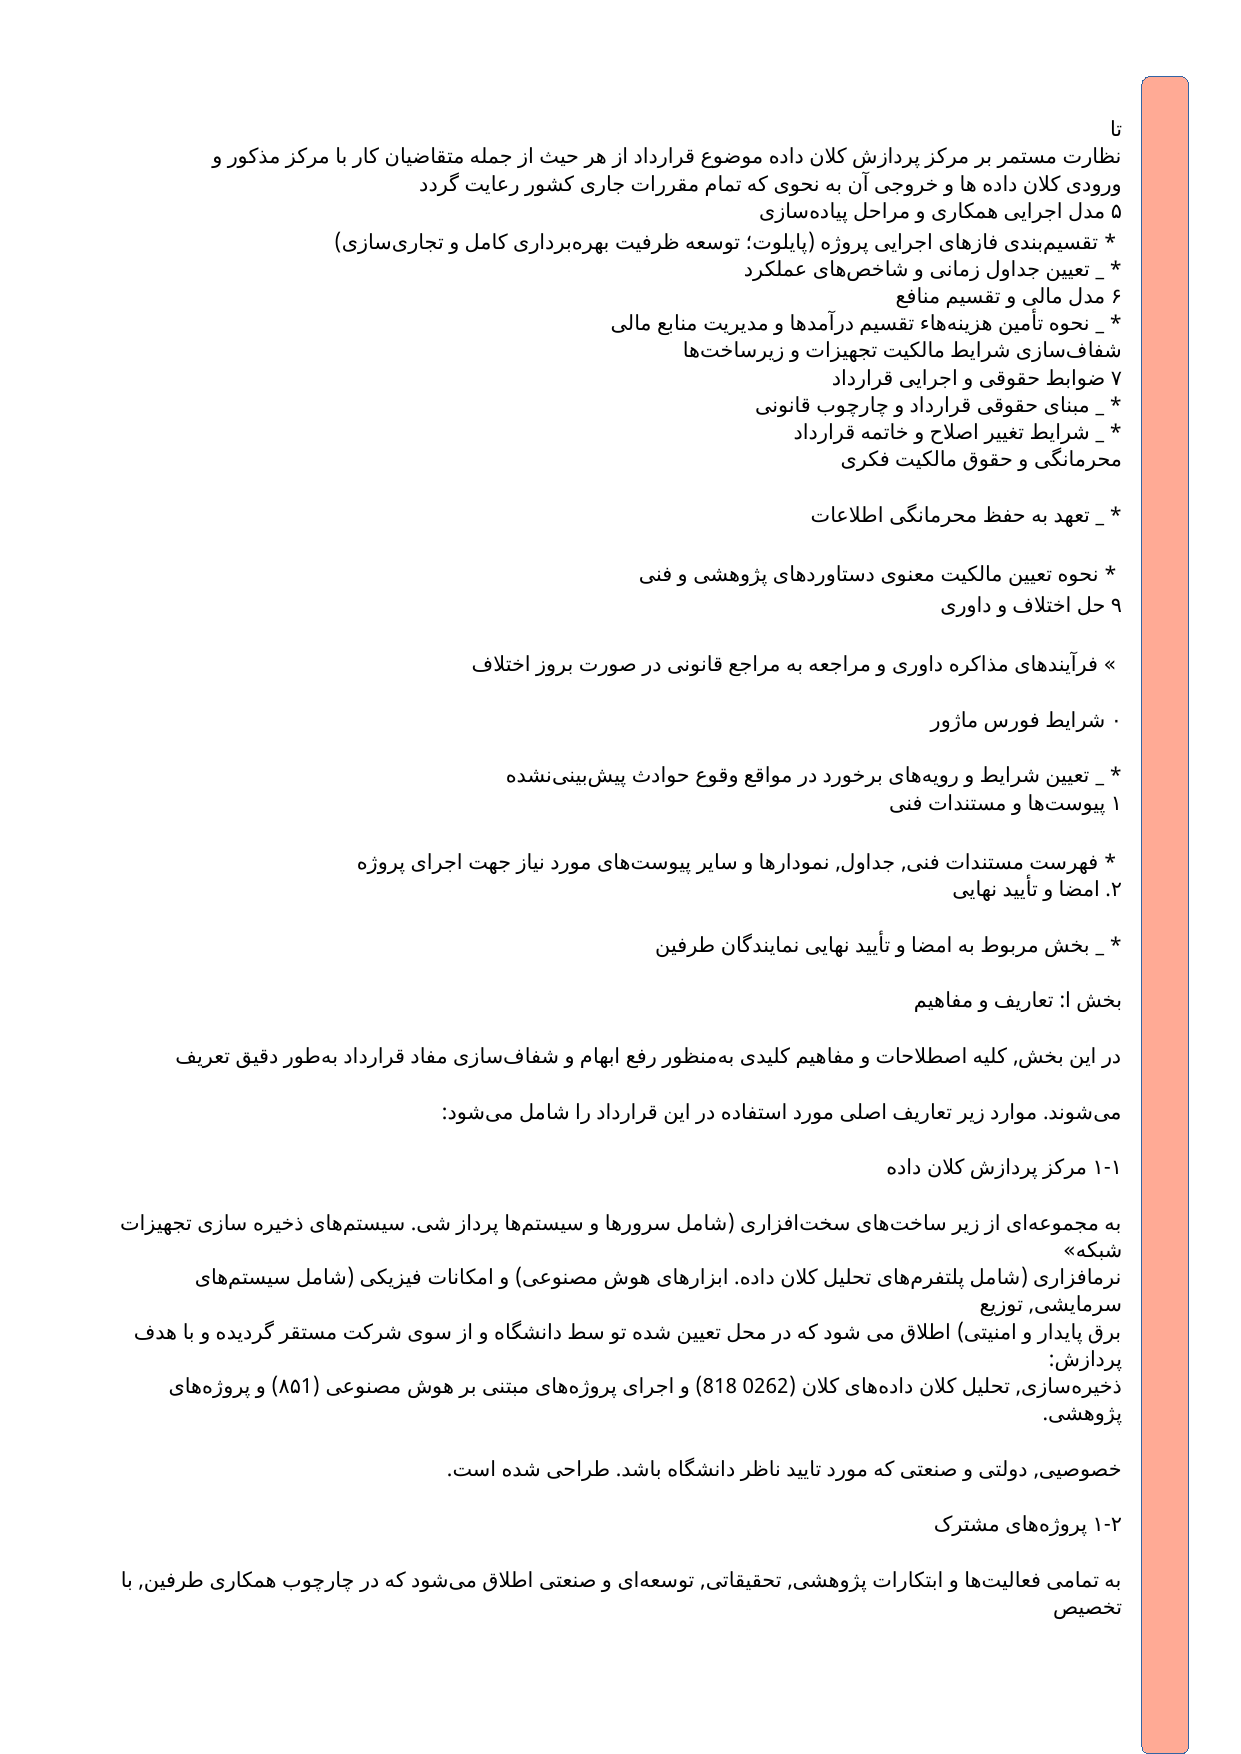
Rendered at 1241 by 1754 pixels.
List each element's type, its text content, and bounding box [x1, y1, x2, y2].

text ‎ *‏ تقسیم‌بندی فازهای اجرایی پروژه (پایلوت؛ توسعه ظرفیت بهره‌برداری کامل و تجاری‌سازی) [118, 227, 1122, 258]
text * _ تعیین جداول زمانی و شاخص‌های عملکرد [118, 258, 1122, 285]
text محرمانگی و حقوق مالکیت فکری [118, 448, 1122, 475]
text ۲. امضا و تأیید نهایی [118, 878, 1122, 905]
text ۵ مدل اجرایی همکاری و مراحل پیاده‌سازی [118, 200, 1122, 227]
text تا [118, 118, 1122, 145]
text به تمامی فعالیت‌ها و ابتکارات پژوهشی, تحقیقاتی, توسعه‌ای و صنعتی اطلاق می‌شود که در چارچوب همکاری طرفین, با تخصیص [118, 1569, 1122, 1623]
text ۷ ضوابط حقوقی و اجرایی قرارداد [118, 366, 1122, 394]
text * _ مبنای حقوقی قرارداد و چارچوب قانونی [118, 394, 1122, 421]
text ‏* _ تعیین شرایط و رویه‌های برخورد در مواقع وقوع حوادث پیش‌بینی‌نشده [118, 764, 1122, 791]
text برق پایدار و امنیتی) اطلاق می شود که در محل تعیین شده تو سط دانشگاه و از سوی شرکت مستقر گردیده و با هدف پردازش: [118, 1320, 1122, 1375]
text ذخیره‌سازی, تحلیل کلان داده‌های کلان (0262 818) و اجرای پروژه‌های مبتنی بر هوش مصنوعی (۸۵1) و پروژه‌های پژوهشی. [118, 1375, 1122, 1429]
text ۶ مدل مالی و تقسیم منافع [118, 285, 1122, 312]
text ۱ پیوست‌ها و مستندات فنی [118, 791, 1122, 819]
text ورودی کلان داده ها و خروجی آن به نحوی که تمام مقررات جاری کشور رعایت گردد [118, 172, 1122, 200]
text خصوصیی, دولتی و صنعتی که مورد تایید ناظر دانشگاه باشد. طراحی شده است. [118, 1458, 1122, 1485]
text * _ تعهد به حفظ محرمانگی اطلاعات [118, 504, 1122, 531]
text ۱-۲ پروژه‌های مشترک [118, 1513, 1122, 1540]
text ‏۰ شرایط فورس ماژور [118, 709, 1122, 736]
text ‎٩‏ حل اختلاف و داوری [118, 590, 1122, 621]
text بخش ا: تعاریف و مفاهیم [118, 989, 1122, 1016]
text ‎ *‏ فهرست مستندات فنی, جداول, نمودارها و سایر پیوست‌های مورد نیاز جهت اجرای پروژه [118, 847, 1122, 878]
text ۱-۱ مرکز پردازش کلان داده [118, 1156, 1122, 1183]
text به مجموعه‌ای از زير ساخت‌های سخت‌افزاری (شامل سرورها و سیستم‌ها پرداز شی. سیستم‌های ذخیره سازی تجهیزات شبکه» [118, 1212, 1122, 1266]
text ‏* _ بخش مربوط به امضا و تأیید نهایی نمایندگان طرفین [118, 933, 1122, 961]
text نظارت مستمر بر مرکز پردازش کلان داده موضوع قرارداد از هر حیث از جمله متقاضیان کار با مرکز مذکور و [118, 145, 1122, 172]
text ‎ »‏ فرآیندهای مذاکره داوری و مراجعه به مراجع قانونی در صورت بروز اختلاف [118, 649, 1122, 680]
text * _ نحوه تأمین هزینه‌هاء تقسیم درآمدها و مدیریت منابع مالی [118, 312, 1122, 339]
text در این بخش, کلیه اصطلاحات و مفاهیم کلیدی به‌منظور رفع ابهام و شفاف‌سازی مفاد قرارداد به‌طور دقیق تعریف [118, 1045, 1122, 1072]
text * _ شرایط تغییر اصلاح و خاتمه قرارداد [118, 421, 1122, 448]
text می‌شوند. موارد زیر تعاریف اصلی مورد استفاده در این قرارداد را شامل می‌شود: [118, 1100, 1122, 1128]
text نرمافزاری (شامل پلتفرم‌های تحلیل کلان داده. ابزارهای هوش مصنوعی) و امکانات فیزیکی (شامل سیستم‌های سرمایشی, توزیع [118, 1266, 1122, 1320]
text شفاف‌سازی شرایط مالکیت تجهیزات و زیرساخت‌ها [118, 339, 1122, 366]
text ‎ *‏ نحوه تعیین مالکیت معنوی دستاوردهای پژوهشی و فنی [118, 559, 1122, 590]
